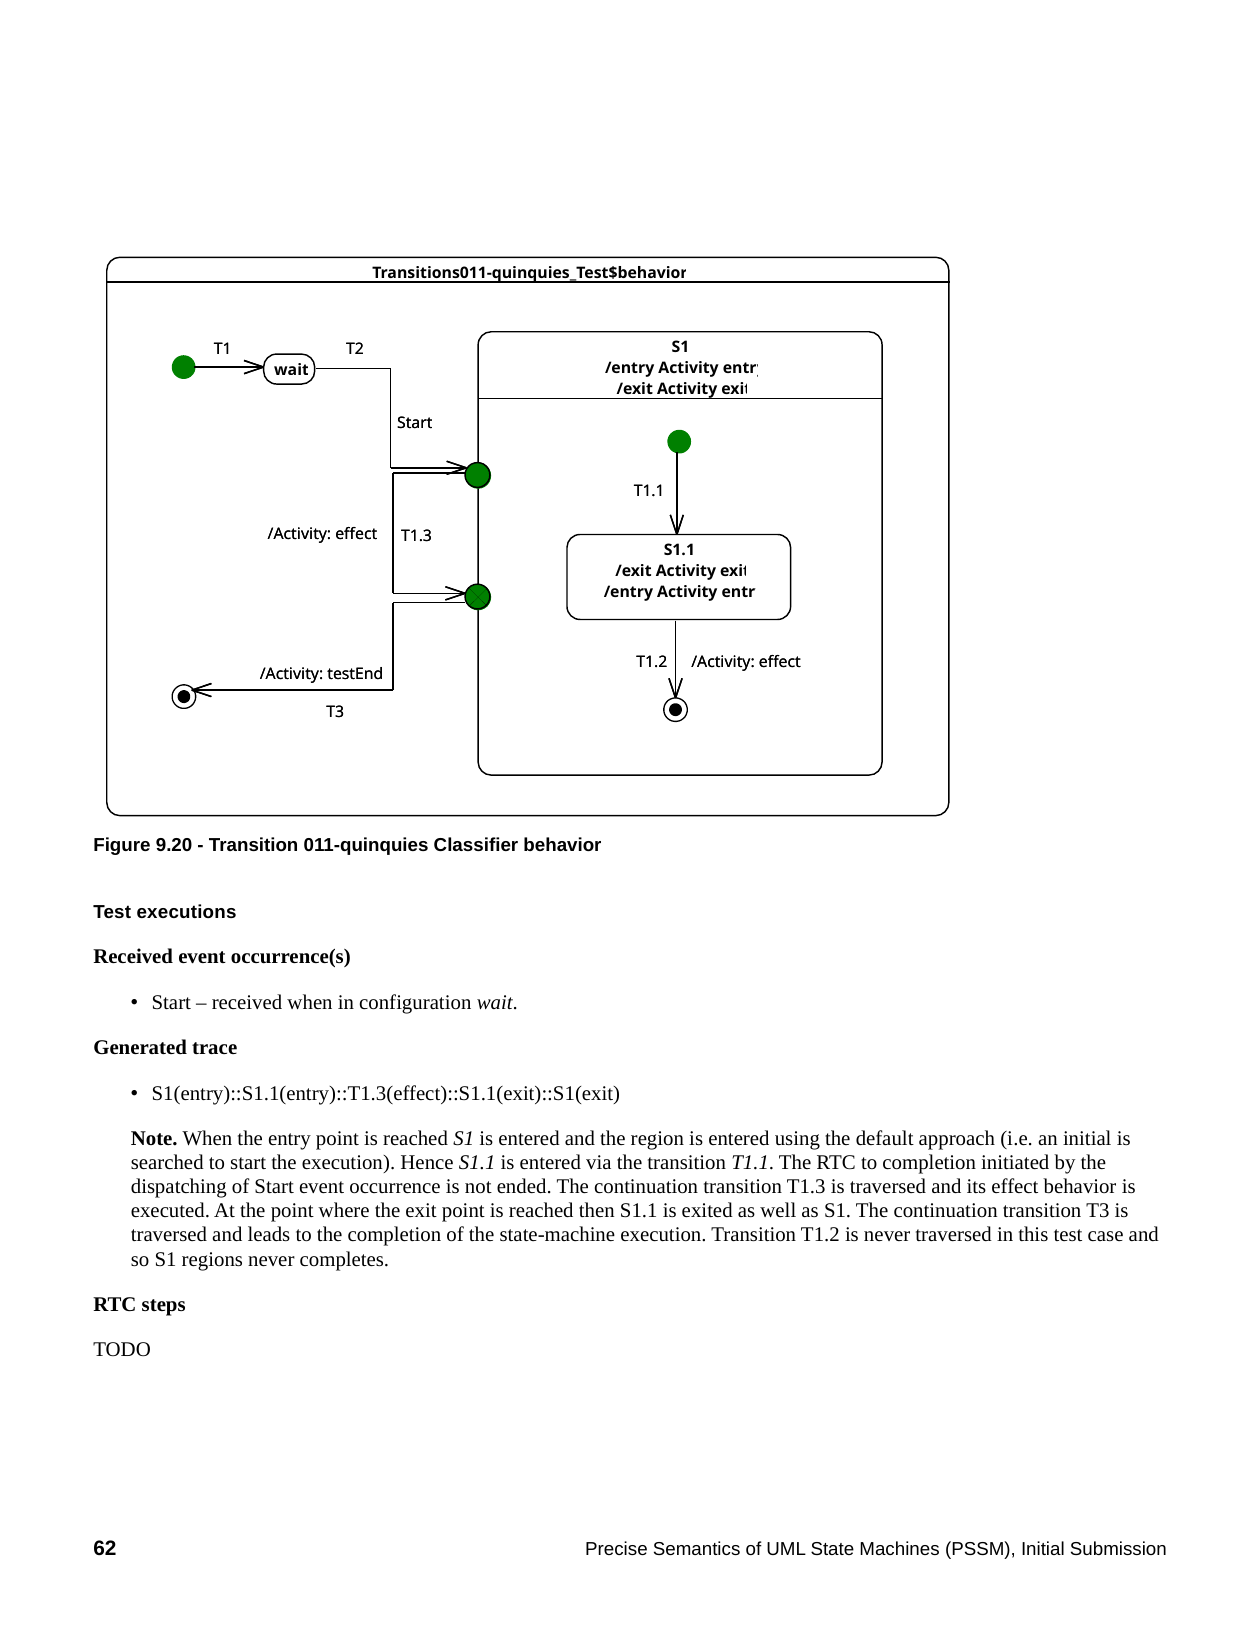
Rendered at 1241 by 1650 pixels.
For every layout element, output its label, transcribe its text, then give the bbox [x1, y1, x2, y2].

text Generated trace [93, 1035, 1164, 1059]
text Received event occurrence(s) [93, 944, 1164, 968]
list S1(entry)::S1.1(entry)::T1.3(effect)::S1.1(exit)::S1(exit) [131, 1080, 1164, 1105]
text Figure 9.20 - Transition 011-quinquies Classifier behavior [93, 243, 964, 855]
list Start – received when in configuration wait. [131, 989, 1164, 1014]
text TODO [93, 1337, 1164, 1361]
subtitle Test executions [93, 901, 1164, 923]
text RTC steps [93, 1292, 1164, 1316]
text Note. When the entry point is reached S1 is entered and the region is entered using the default approach (i.e. an initial is searched to start the execution). Hence S1.1 is entered via the transition T1.1. The RTC to completion initiated by the dispatching of Start event occurrence is not ended. The continuation transition T1.3 is traversed and its effect behavior is executed. At the point where the exit point is reached then S1.1 is exited as well as S1. The continuation transition T3 is traversed and leads to the completion of the state-machine execution. Transition T1.2 is never traversed in this test case and so S1 regions never completes. [131, 1126, 1164, 1271]
